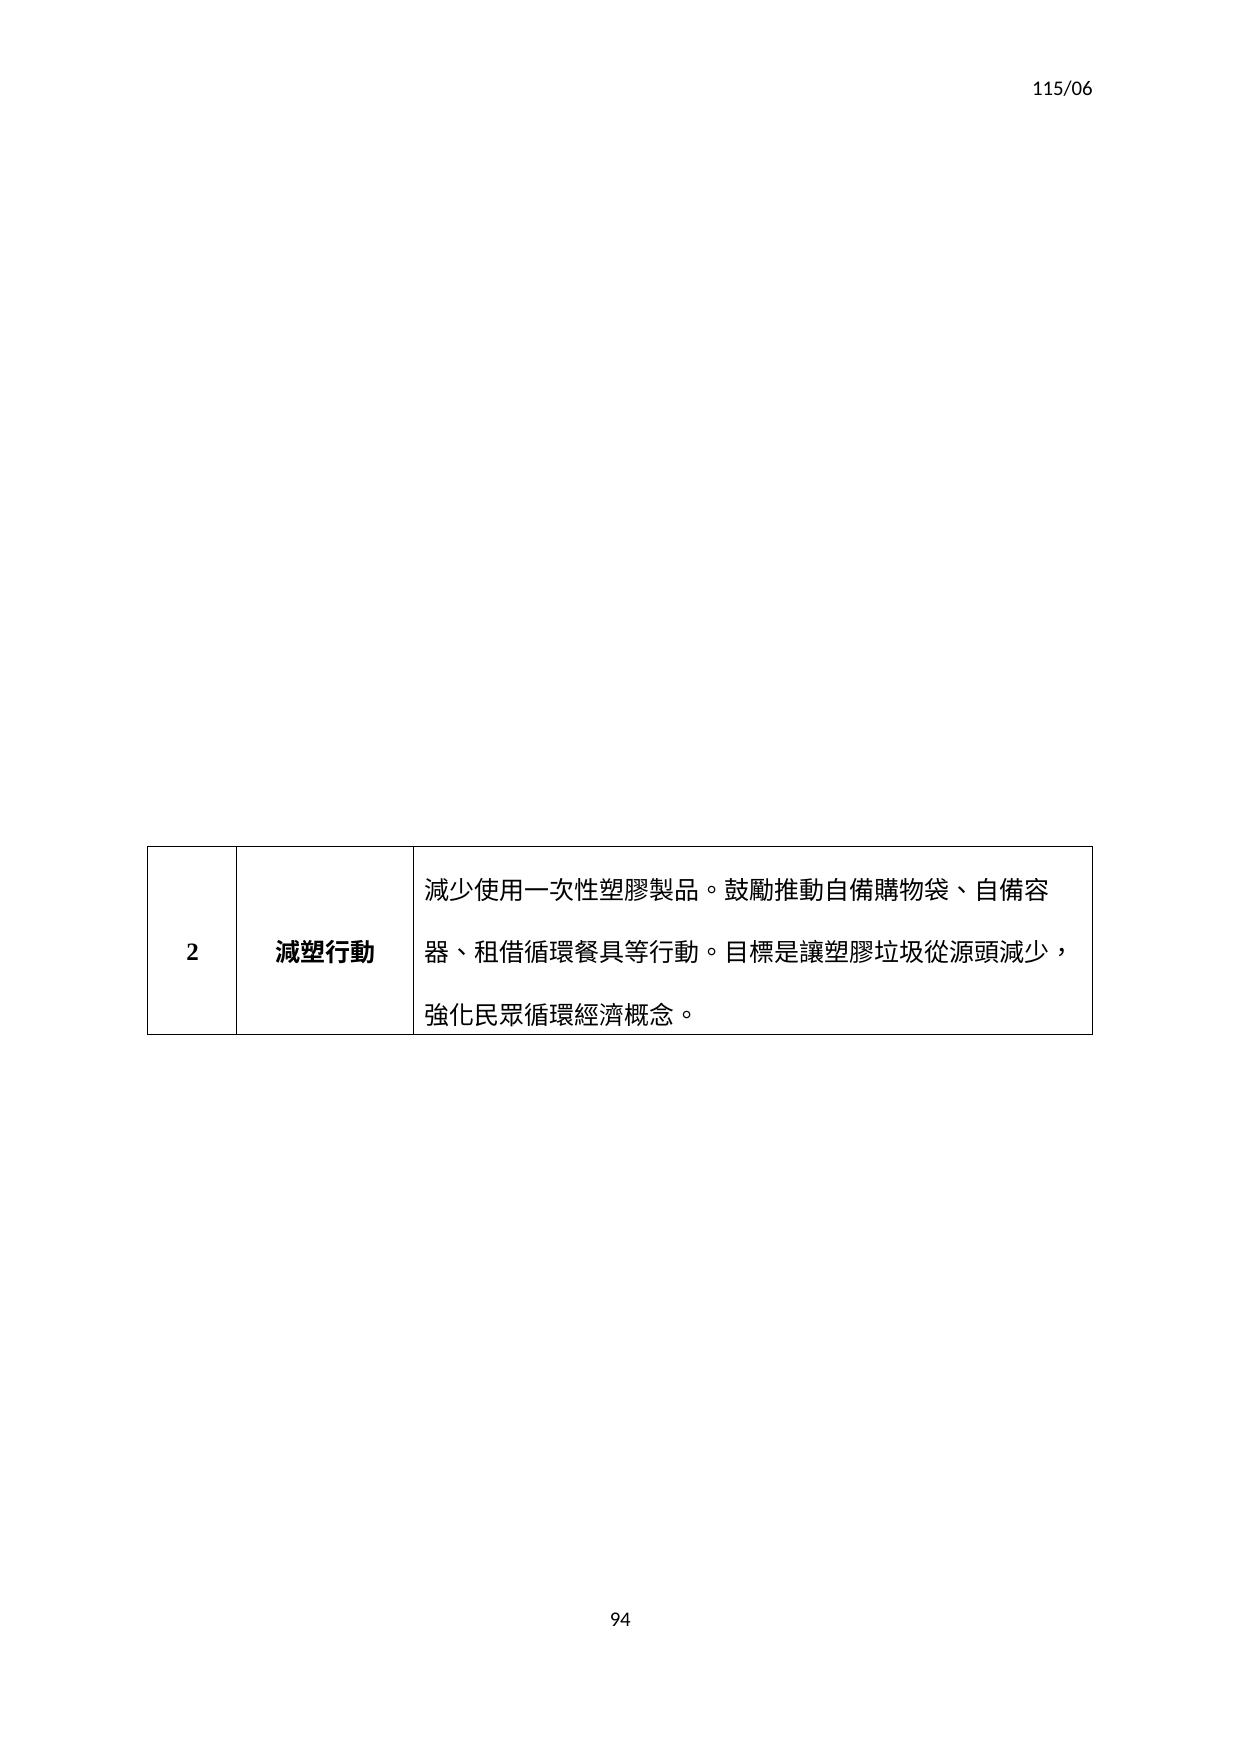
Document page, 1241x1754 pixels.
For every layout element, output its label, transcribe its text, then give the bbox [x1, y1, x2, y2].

table_cell 減塑行動 [237, 847, 413, 1034]
table_cell 2 [148, 847, 236, 1034]
table_cell 減少使用一次性塑膠製品。鼓勵推動自備購物袋、自備容器、租借循環餐具等行動。目標是讓塑膠垃圾從源頭減少，強化民眾循環經濟概念。 [414, 847, 1092, 1034]
